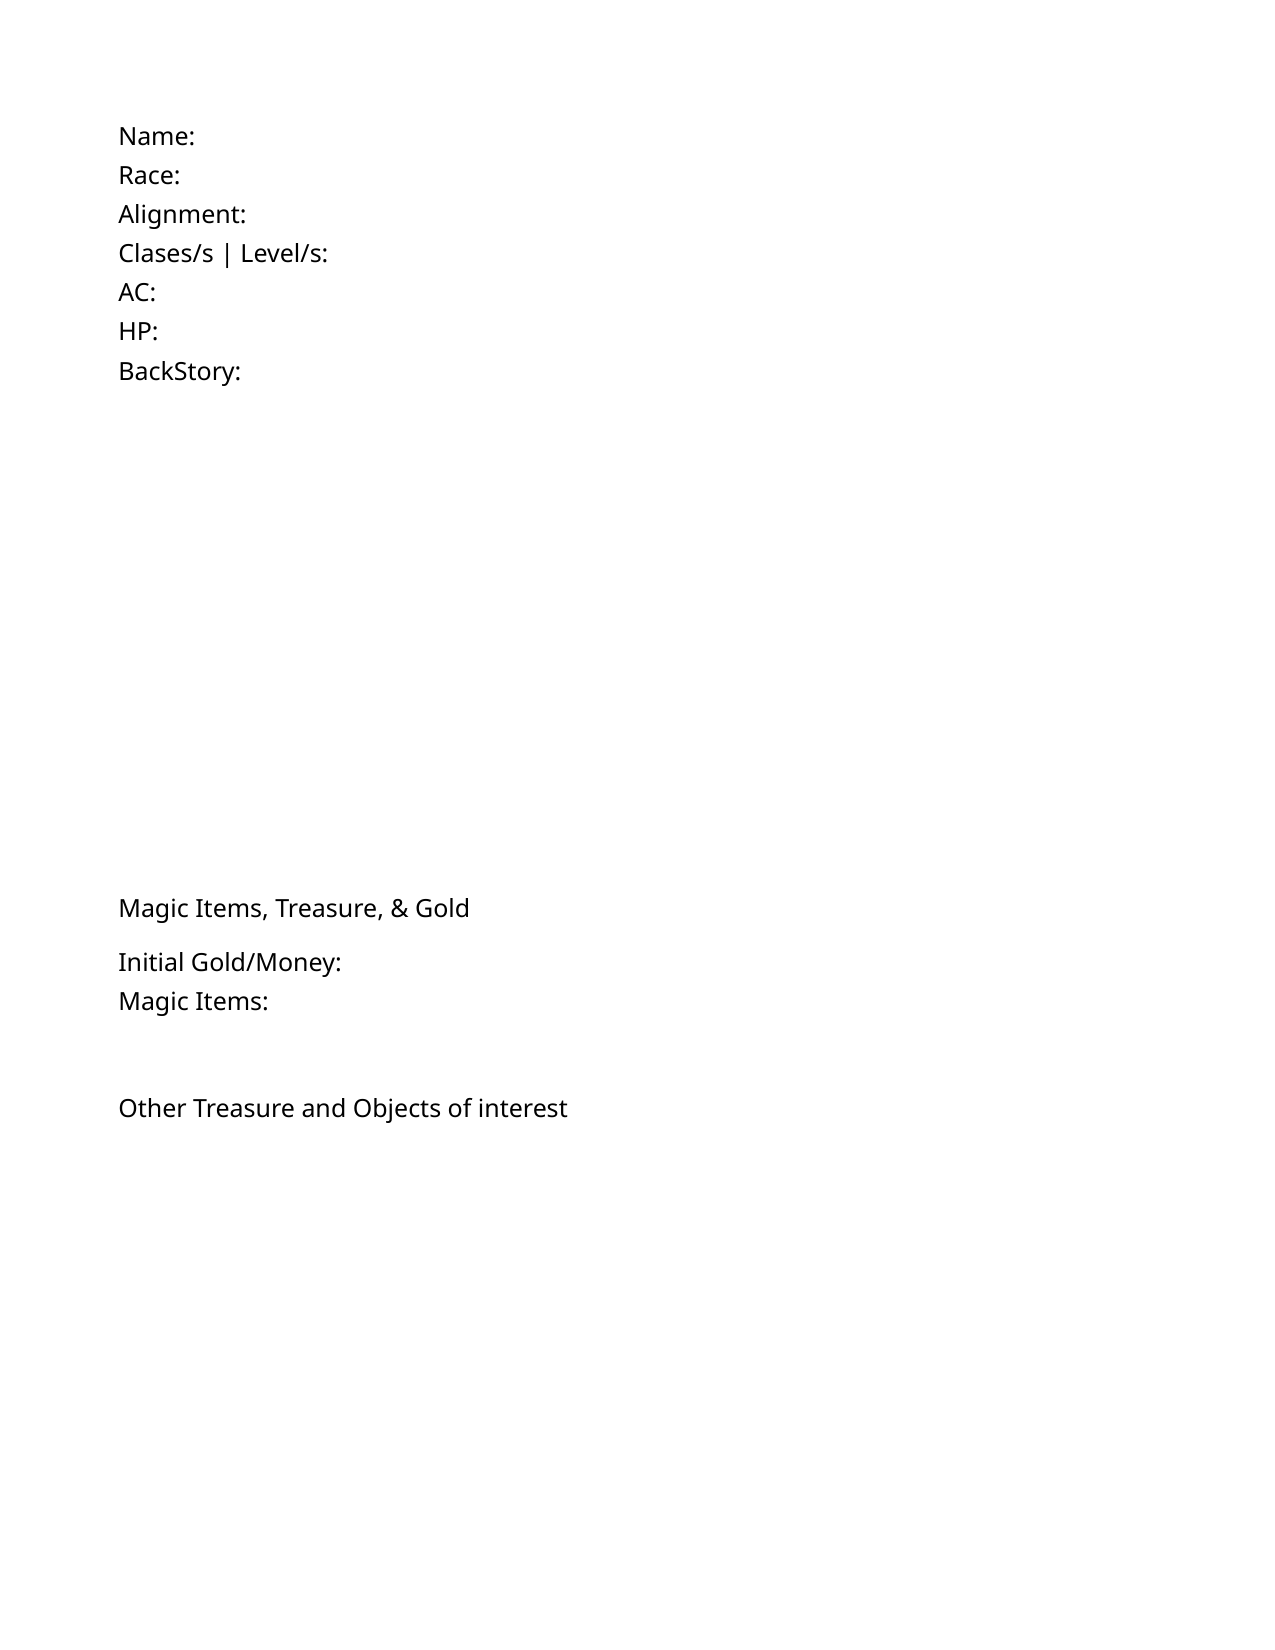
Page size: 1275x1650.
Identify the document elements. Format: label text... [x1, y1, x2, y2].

text Other Treasure and Objects of interest [118, 1091, 1157, 1125]
text Name: Race: Alignment: Clases/s | Level/s: AC: HP: BackStory: [118, 118, 1157, 387]
text Magic Items, Treasure, & Gold [118, 891, 1157, 925]
text Initial Gold/Money: Magic Items: [118, 944, 1157, 1018]
